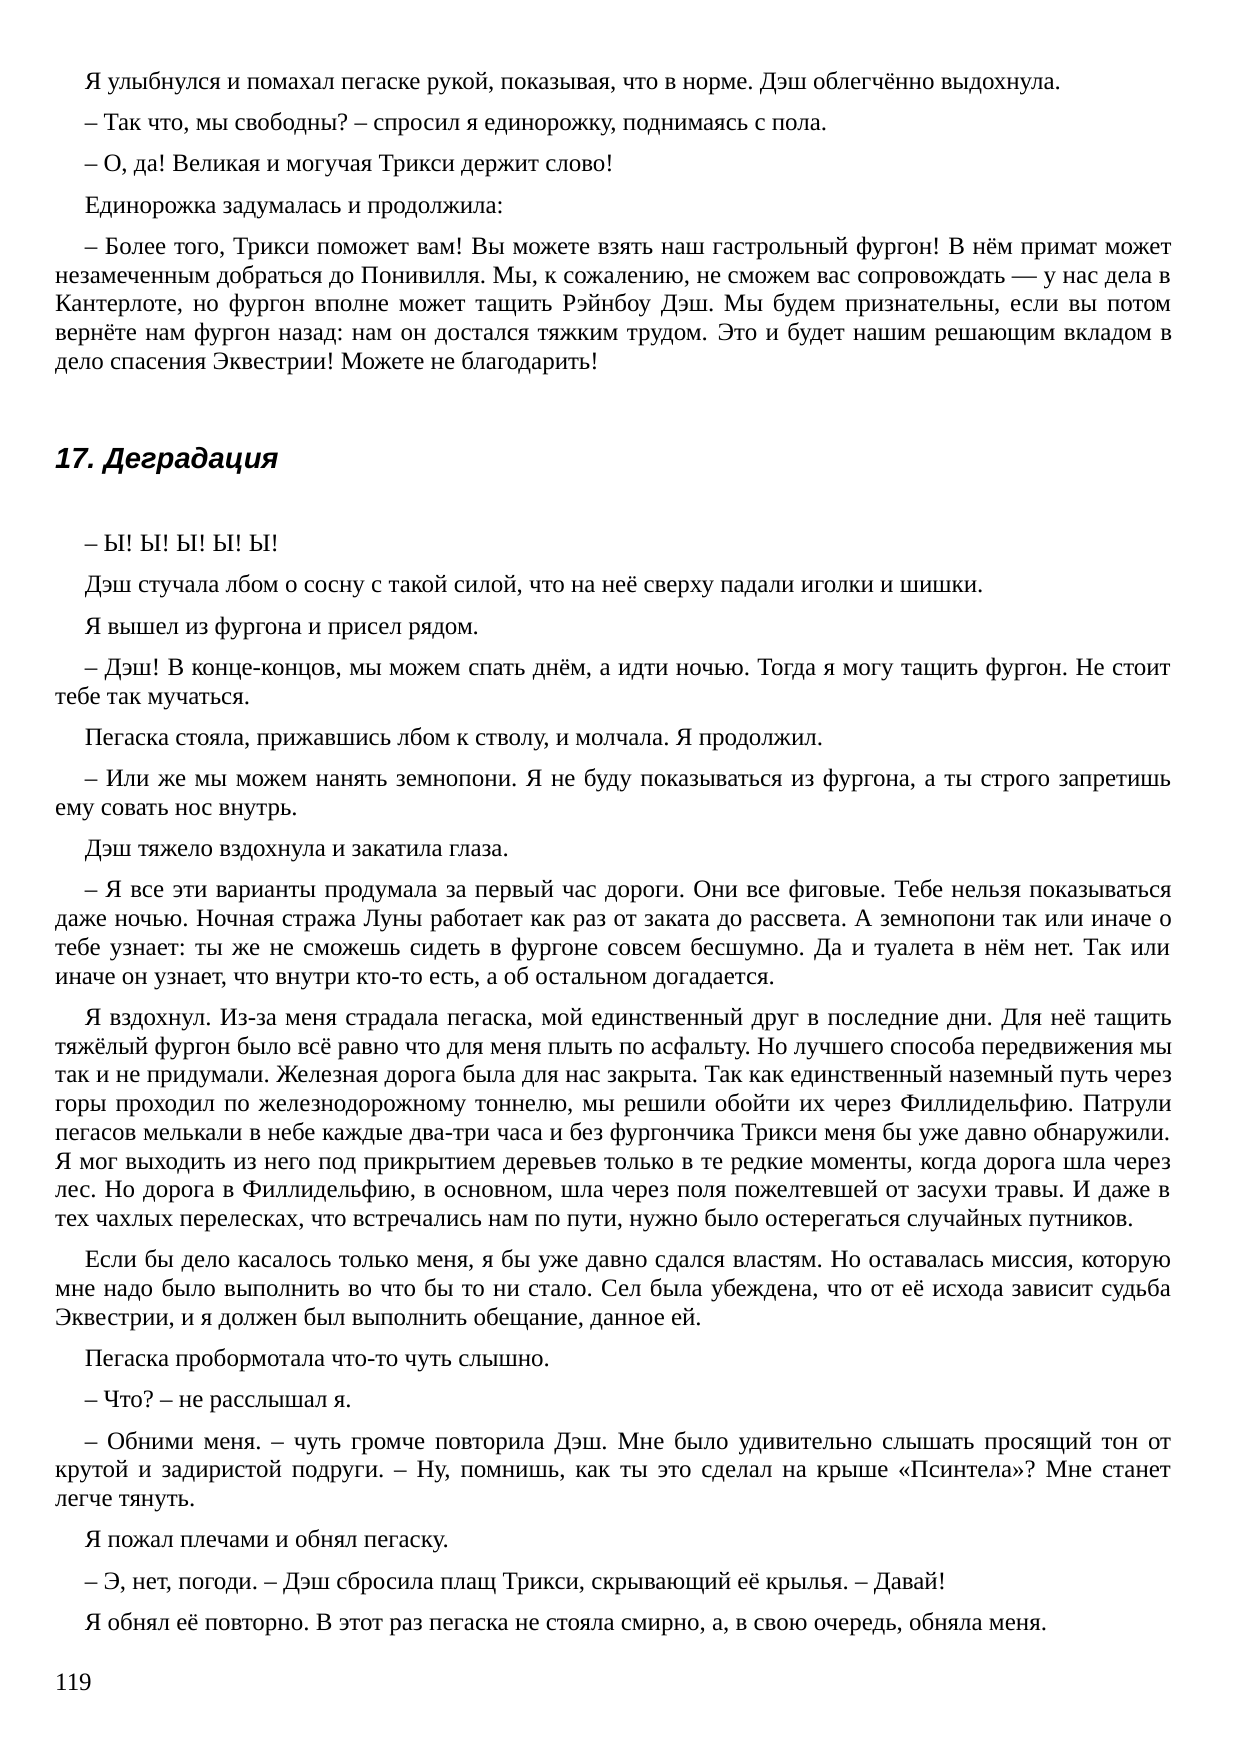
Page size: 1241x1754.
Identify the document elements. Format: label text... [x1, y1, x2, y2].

text Дэш тяжело вздохнула и закатила глаза. [55, 833, 1173, 862]
text – Обними меня. – чуть громче повторила Дэш. Мне было удивительно слышать просящий тон от крутой и задиристой подруги. – Ну, помнишь, как ты это сделал на крыше «Псинтела»? Мне станет легче тянуть. [55, 1426, 1173, 1512]
text Пегаска стояла, прижавшись лбом к стволу, и молчала. Я продолжил. [55, 722, 1173, 751]
text – Э, нет, погоди. – Дэш сбросила плащ Трикси, скрывающий её крылья. – Давай! [55, 1566, 1173, 1594]
text – Дэш! В конце-концов, мы можем спать днём, а идти ночью. Тогда я могу тащить фургон. Не стоит тебе так мучаться. [55, 652, 1173, 709]
text – Ы! Ы! Ы! Ы! Ы! [55, 528, 1173, 557]
text Я пожал плечами и обнял пегаску. [55, 1524, 1173, 1553]
text – Или же мы можем нанять земнопони. Я не буду показываться из фургона, а ты строго запретишь ему совать нос внутрь. [55, 763, 1173, 821]
text – Более того, Трикси поможет вам! Вы можете взять наш гастрольный фургон! В нём примат может незамеченным добраться до Понивилля. Мы, к сожалению, не сможем вас сопровождать — у нас дела в Кантерлоте, но фургон вполне может тащить Рэйнбоу Дэш. Мы будем признательны, если вы потом вернёте нам фургон назад: нам он достался тяжким трудом. Это и будет нашим решающим вкладом в дело спасения Эквестрии! Можете не благодарить! [55, 231, 1173, 375]
text Пегаска пробормотала что-то чуть слышно. [55, 1343, 1173, 1372]
text – Так что, мы свободны? – спросил я единорожку, поднимаясь с пола. [55, 107, 1173, 136]
subtitle 17. Деградация [55, 441, 1173, 474]
text Единорожка задумалась и продолжила: [55, 190, 1173, 218]
text Я обнял её повторно. В этот раз пегаска не стояла смирно, а, в свою очередь, обняла меня. [55, 1607, 1173, 1636]
text Я вышел из фургона и присел рядом. [55, 611, 1173, 639]
text Дэш стучала лбом о сосну с такой силой, что на неё сверху падали иголки и шишки. [55, 569, 1173, 598]
text Если бы дело касалось только меня, я бы уже давно сдался властям. Но оставалась миссия, которую мне надо было выполнить во что бы то ни стало. Сел была убеждена, что от её исхода зависит судьба Эквестрии, и я должен был выполнить обещание, данное ей. [55, 1244, 1173, 1331]
text – Я все эти варианты продумала за первый час дороги. Они все фиговые. Тебе нельзя показываться даже ночью. Ночная стража Луны работает как раз от заката до рассвета. А земнопони так или иначе о тебе узнает: ты же не сможешь сидеть в фургоне совсем бесшумно. Да и туалета в нём нет. Так или иначе он узнает, что внутри кто-то есть, а об остальном догадается. [55, 874, 1173, 989]
text – Что? – не расслышал я. [55, 1384, 1173, 1413]
text Я вздохнул. Из-за меня страдала пегаска, мой единственный друг в последние дни. Для неё тащить тяжёлый фургон было всё равно что для меня плыть по асфальту. Но лучшего способа передвижения мы так и не придумали. Железная дорога была для нас закрыта. Так как единственный наземный путь через горы проходил по железнодорожному тоннелю, мы решили обойти их через Филлидельфию. Патрули пегасов мелькали в небе каждые два-три часа и без фургончика Трикси меня бы уже давно обнаружили. Я мог выходить из него под прикрытием деревьев только в те редкие моменты, когда дорога шла через лес. Но дорога в Филлидельфию, в основном, шла через поля пожелтевшей от засухи травы. И даже в тех чахлых перелесках, что встречались нам по пути, нужно было остерегаться случайных путников. [55, 1002, 1173, 1232]
text – О, да! Великая и могучая Трикси держит слово! [55, 148, 1173, 177]
text Я улыбнулся и помахал пегаске рукой, показывая, что в норме. Дэш облегчённо выдохнула. [55, 66, 1173, 95]
